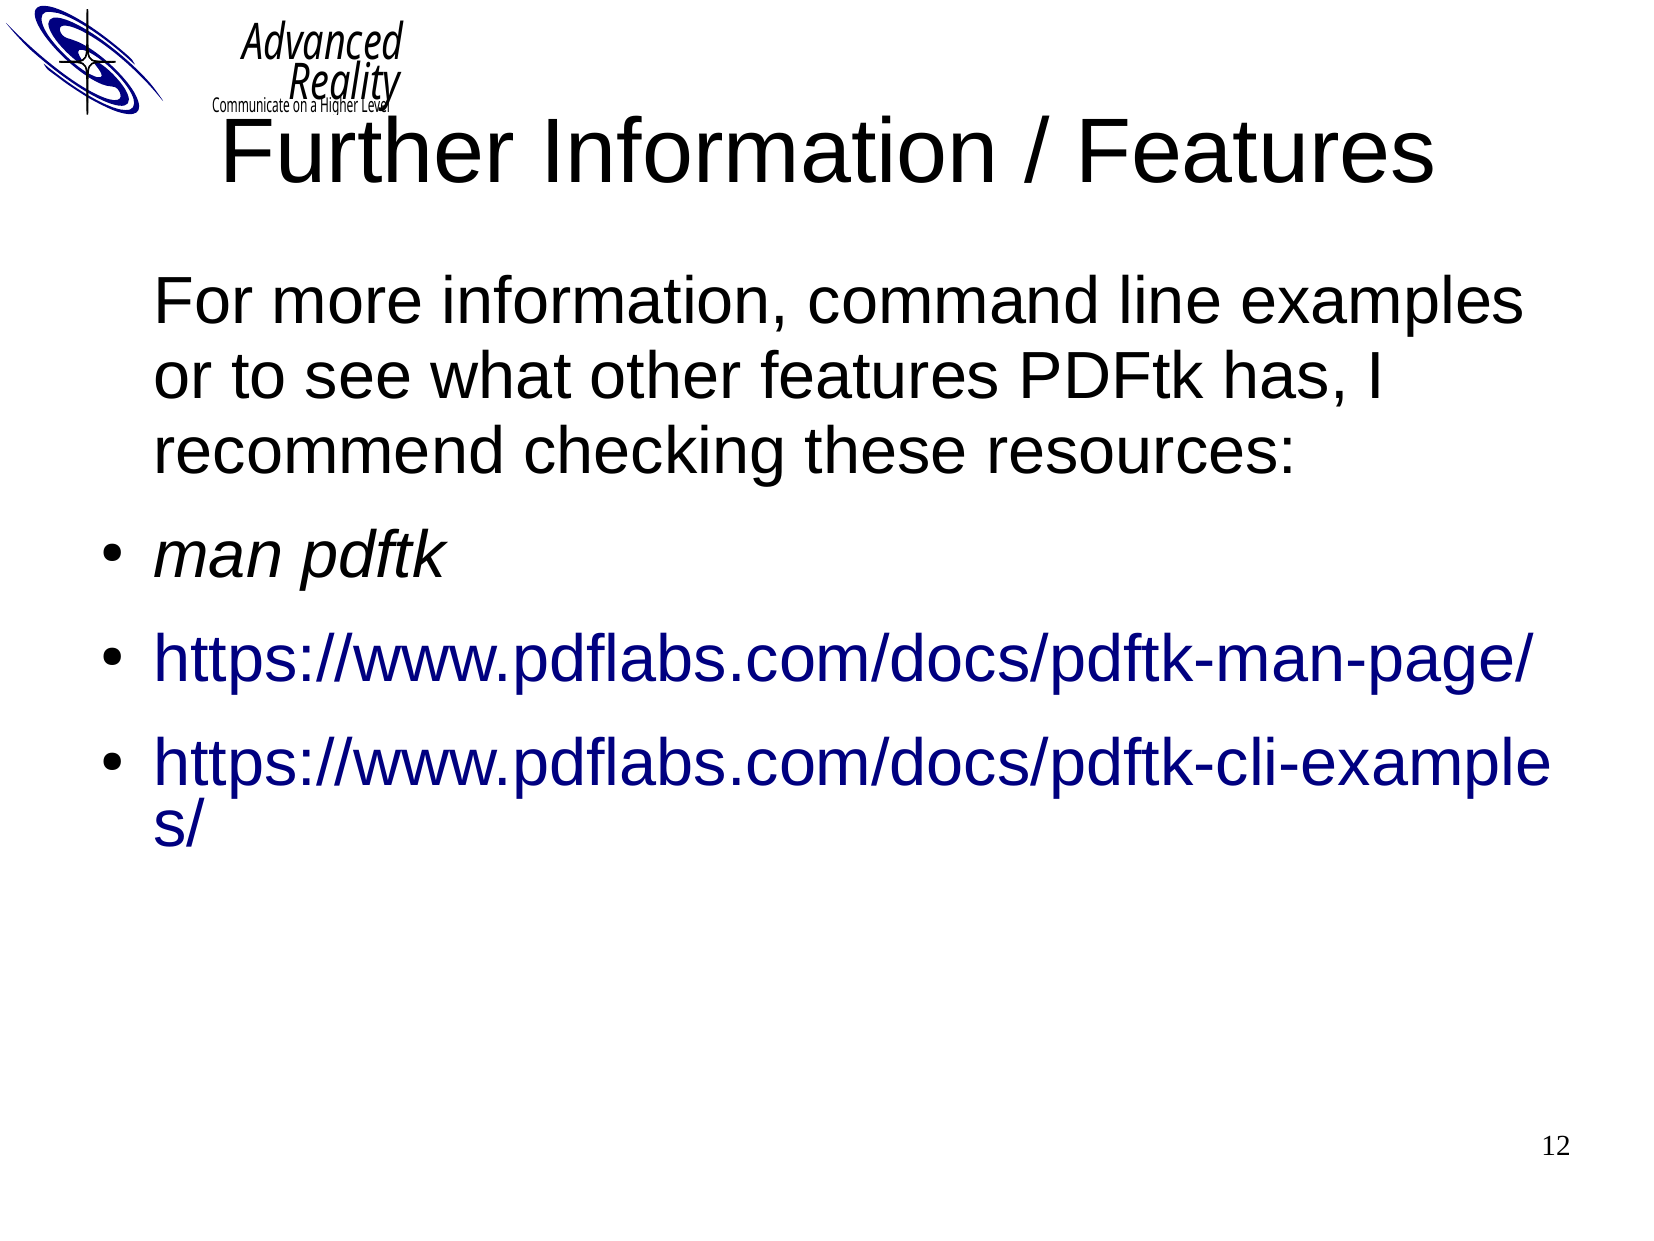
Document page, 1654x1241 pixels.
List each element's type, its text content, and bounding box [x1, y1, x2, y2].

list For more information, command line examples or to see what other features PDFtk has, I recommend checking these resources: man pdftk https://www.pdflabs.com/docs/pdftk-man-page/ https://www.pdflabs.com/docs/pdftk-cli-examples/ [82, 263, 1571, 1123]
title Further Information / Features [85, 47, 1574, 255]
